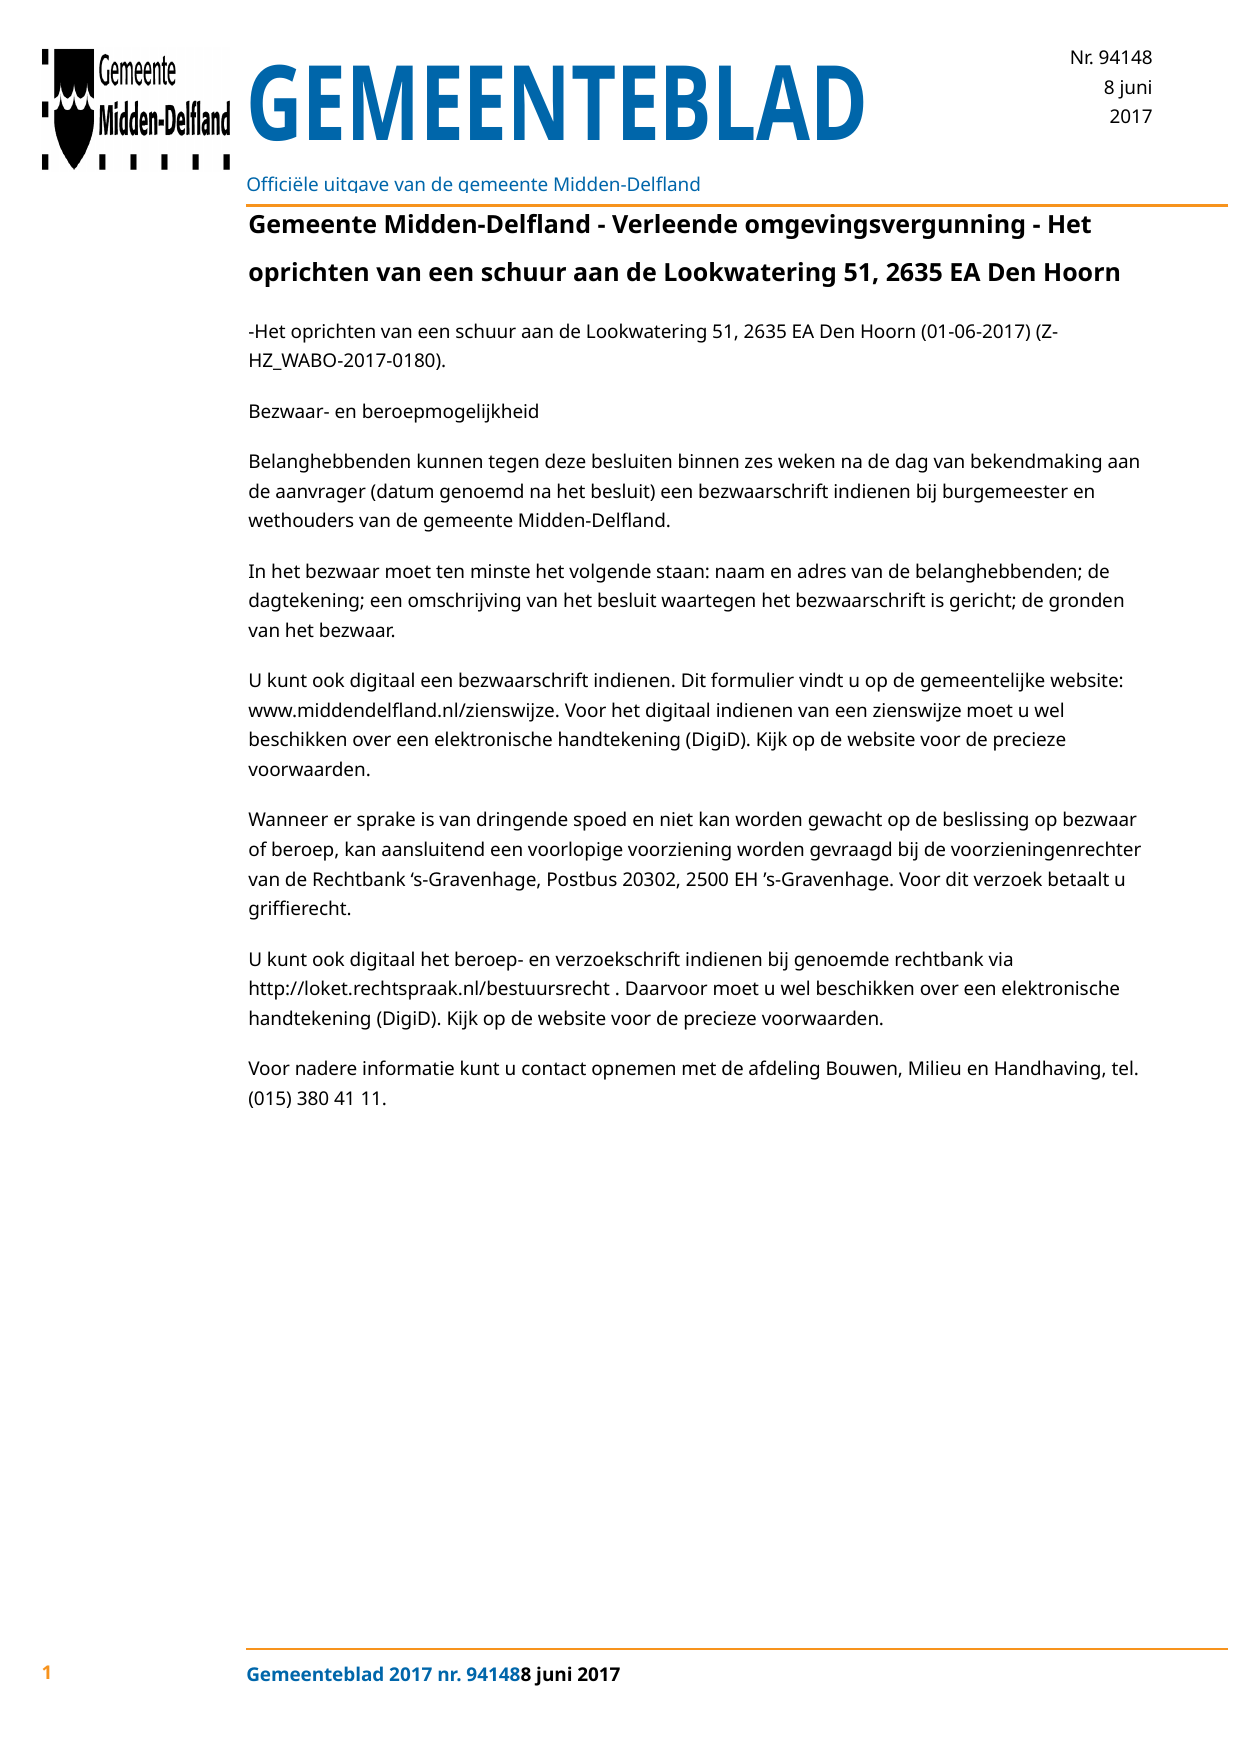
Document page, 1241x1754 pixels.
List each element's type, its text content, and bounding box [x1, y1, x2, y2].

text In het bezwaar moet ten minste het volgende staan: naam en adres van de belanghebbenden; de dagtekening; een omschrijving van het besluit waartegen het bezwaarschrift is gericht; de gronden van het bezwaar. [248, 558, 1152, 643]
text U kunt ook digitaal een bezwaarschrift indienen. Dit formulier vindt u op de gemeentelijke website: www.middendelfland.nl/zienswijze. Voor het digitaal indienen van een zienswijze moet u wel beschikken over een elektronische handtekening (DigiD). Kijk op de website voor de precieze voorwaarden. [248, 667, 1152, 782]
picture [41, 47, 231, 172]
text -Het oprichten van een schuur aan de Lookwatering 51, 2635 EA Den Hoorn (01-06-2017) (Z-HZ_WABO-2017-0180). [248, 318, 1152, 373]
text Wanneer er sprake is van dringende spoed en niet kan worden gewacht op de beslissing op bezwaar of beroep, kan aansluitend een voorlopige voorziening worden gevraagd bij de voorzieningenrechter van de Rechtbank ‘s-Gravenhage, Postbus 20302, 2500 EH ’s-Gravenhage. Voor dit verzoek betaalt u griffierecht. [248, 807, 1152, 921]
text Bezwaar- en beroepmogelijkheid [248, 398, 1152, 424]
text Belanghebbenden kunnen tegen deze besluiten binnen zes weken na de dag van bekendmaking aan de aanvrager (datum genoemd na het besluit) een bezwaarschrift indienen bij burgemeester en wethouders van de gemeente Midden-Delfland. [248, 448, 1152, 533]
text U kunt ook digitaal het beroep- en verzoekschrift indienen bij genoemde rechtbank via http://loket.rechtspraak.nl/bestuursrecht . Daarvoor moet u wel beschikken over een elektronische handtekening (DigiD). Kijk op de website voor de precieze voorwaarden. [248, 946, 1152, 1031]
text Voor nadere informatie kunt u contact opnemen met de afdeling Bouwen, Milieu en Handhaving, tel. (015) 380 41 11. [248, 1055, 1152, 1111]
text Gemeente Midden-Delfland - Verleende omgevingsvergunning - Het oprichten van een schuur aan de Lookwatering 51, 2635 EA Den Hoorn [248, 207, 1152, 288]
